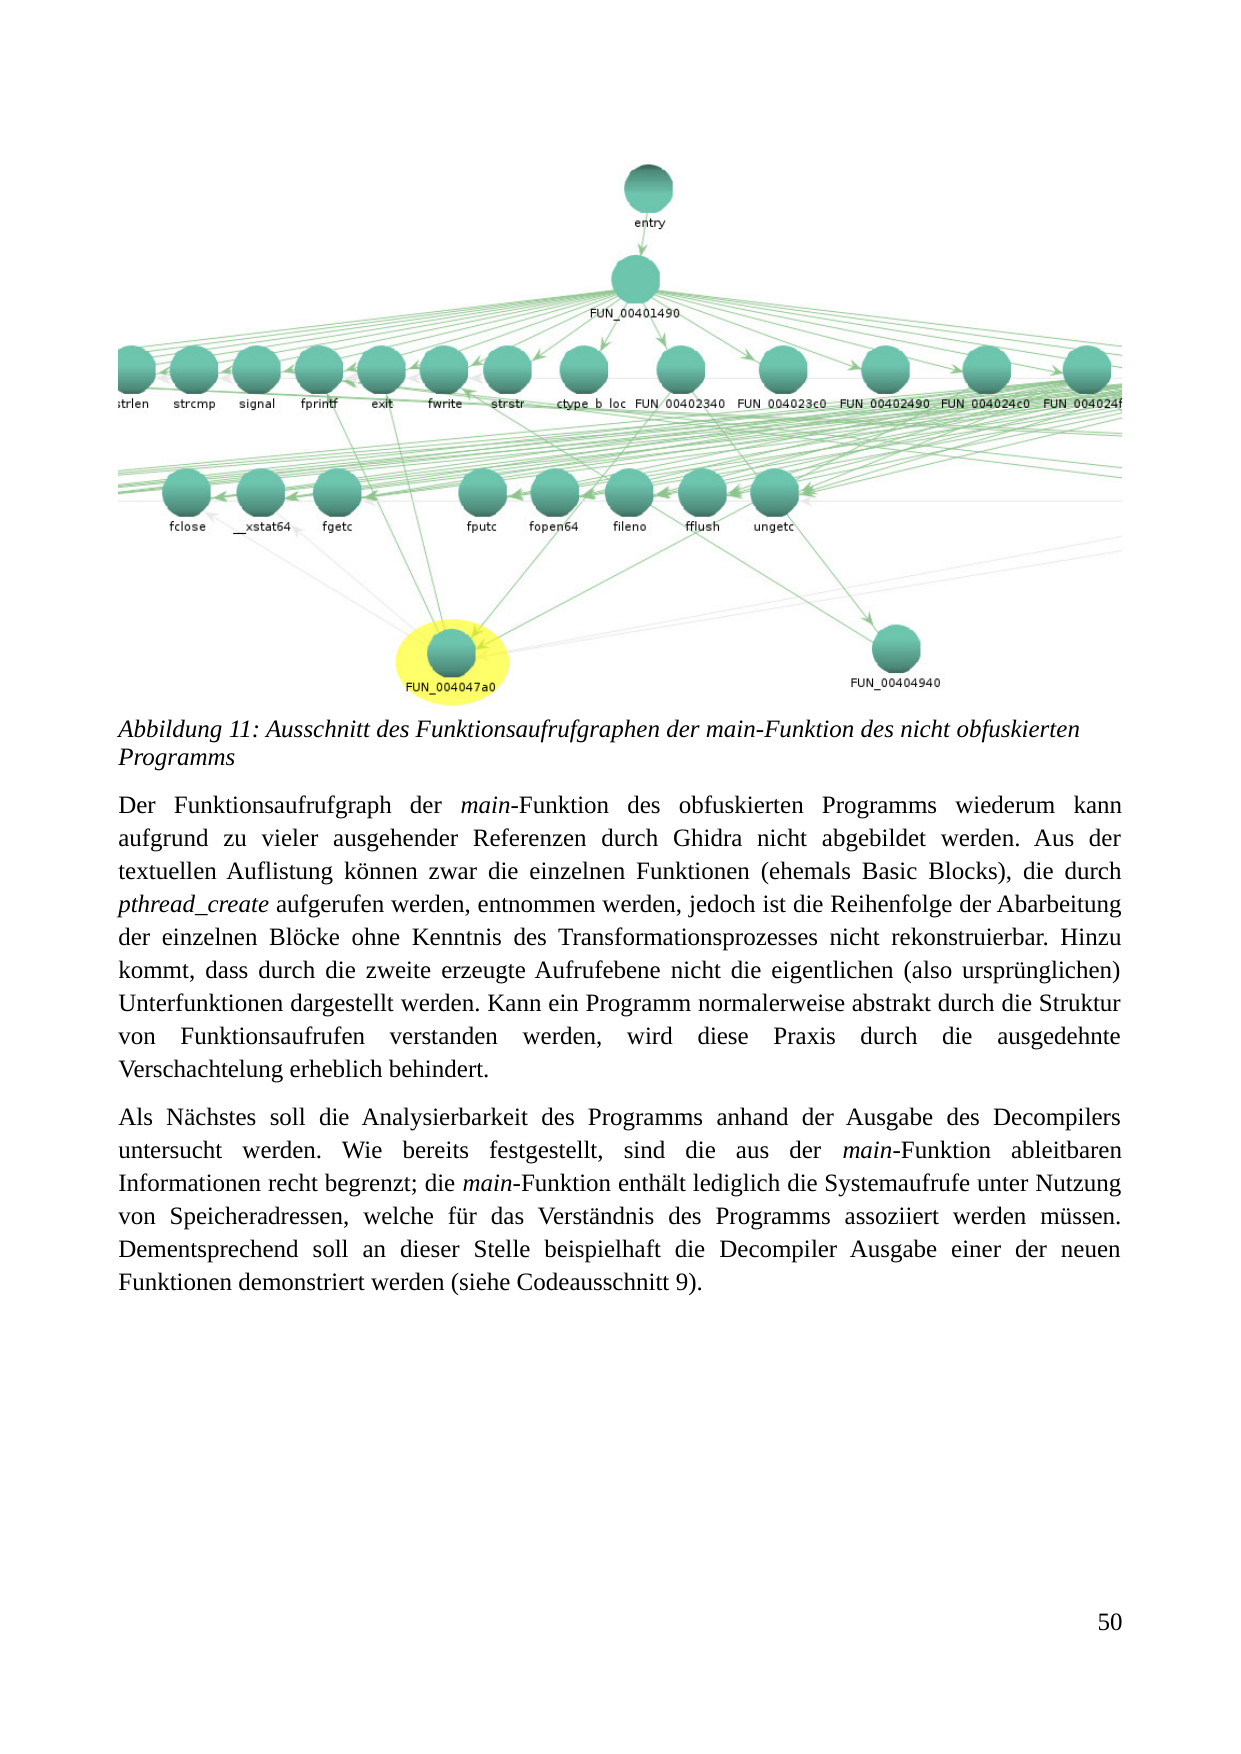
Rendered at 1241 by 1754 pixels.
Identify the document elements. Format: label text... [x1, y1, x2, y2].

text Der Funktionsaufrufgraph der main-Funktion des obfuskierten Programms wiederum kann aufgrund zu vieler ausgehender Referenzen durch Ghidra nicht abgebildet werden. Aus der textuellen Auflistung können zwar die einzelnen Funktionen (ehemals Basic Blocks), die durch pthread_create aufgerufen werden, entnommen werden, jedoch ist die Reihenfolge der Abarbeitung der einzelnen Blöcke ohne Kenntnis des Transformationsprozesses nicht rekonstruierbar. Hinzu kommt, dass durch die zweite erzeugte Aufrufebene nicht die eigentlichen (also ursprünglichen) Unterfunktionen dargestellt werden. Kann ein Programm normalerweise abstrakt durch die Struktur von Funktionsaufrufen verstanden werden, wird diese Praxis durch die ausgedehnte Verschachtelung erheblich behindert. [118, 790, 1122, 1083]
picture [118, 130, 1123, 714]
text Als Nächstes soll die Analysierbarkeit des Programms anhand der Ausgabe des Decompilers untersucht werden. Wie bereits festgestellt, sind die aus der main-Funktion ableitbaren Informationen recht begrenzt; die main-Funktion enthält lediglich die Systemaufrufe unter Nutzung von Speicheradressen, welche für das Verständnis des Programms assoziiert werden müssen. Dementsprechend soll an dieser Stelle beispielhaft die Decompiler Ausgabe einer der neuen Funktionen demonstriert werden (siehe Codeausschnitt 9). [118, 1102, 1122, 1296]
text Abbildung 11: Ausschnitt des Funktionsaufrufgraphen der main-Funktion des nicht obfuskierten Programms [118, 714, 1122, 771]
